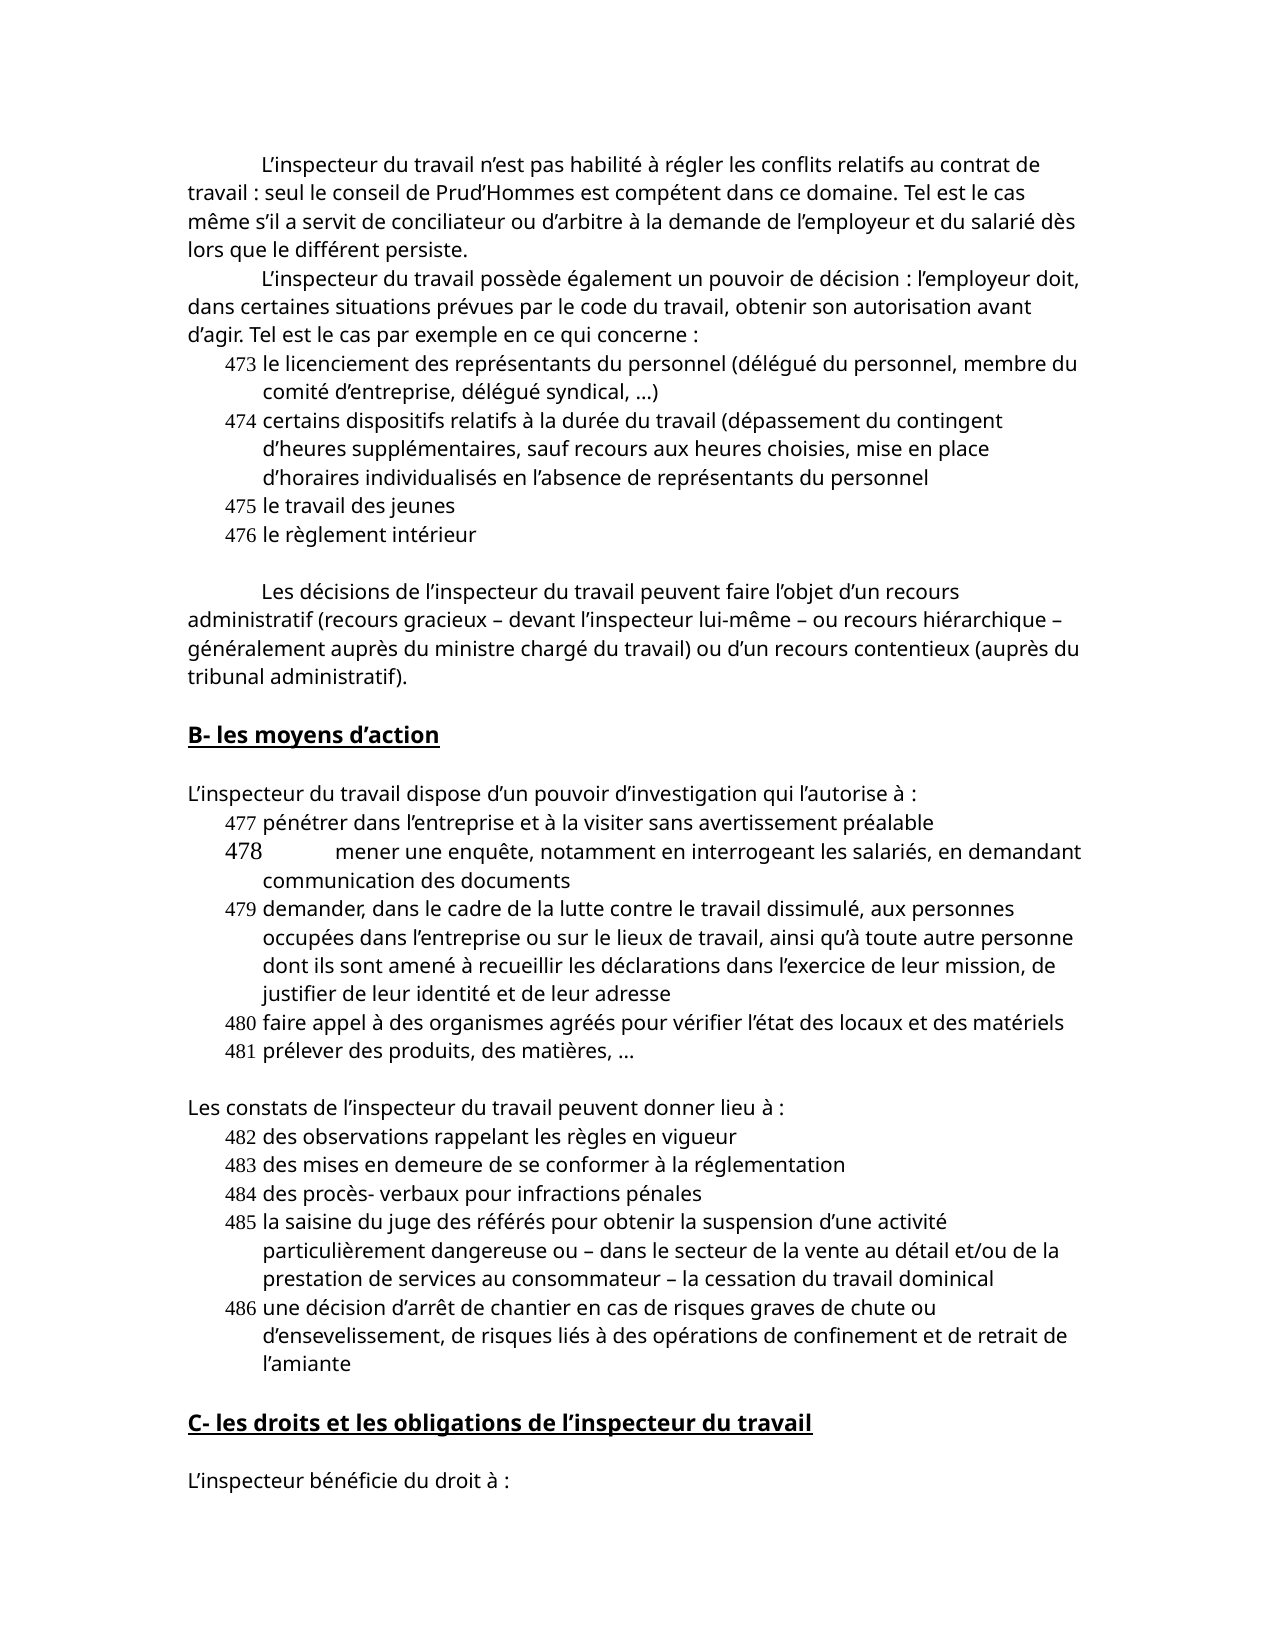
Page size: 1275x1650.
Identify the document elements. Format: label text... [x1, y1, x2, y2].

text L’inspecteur du travail dispose d’un pouvoir d’investigation qui l’autorise à : [187, 779, 1087, 808]
list faire appel à des organismes agréés pour vérifier l’état des locaux et des matériels [225, 1008, 1087, 1036]
text L’inspecteur du travail possède également un pouvoir de décision : l’employeur doit, dans certaines situations prévues par le code du travail, obtenir son autorisation avant d’agir. Tel est le cas par exemple en ce qui concerne : [187, 264, 1087, 349]
text C- les droits et les obligations de l’inspecteur du travail [187, 1407, 1087, 1438]
list une décision d’arrêt de chantier en cas de risques graves de chute ou d’ensevelissement, de risques liés à des opérations de confinement et de retrait de l’amiante [225, 1293, 1087, 1378]
text L’inspecteur du travail n’est pas habilité à régler les conflits relatifs au contrat de travail : seul le conseil de Prud’Hommes est compétent dans ce domaine. Tel est le cas même s’il a servit de conciliateur ou d’arbitre à la demande de l’employeur et du salarié dès lors que le différent persiste. [187, 150, 1087, 264]
list le licenciement des représentants du personnel (délégué du personnel, membre du comité d’entreprise, délégué syndical, …) [225, 349, 1087, 406]
list le travail des jeunes [225, 491, 1087, 520]
text Les constats de l’inspecteur du travail peuvent donner lieu à : [187, 1093, 1087, 1122]
list certains dispositifs relatifs à la durée du travail (dépassement du contingent d’heures supplémentaires, sauf recours aux heures choisies, mise en place d’horaires individualisés en l’absence de représentants du personnel [225, 406, 1087, 491]
list le règlement intérieur [225, 520, 1087, 548]
text Les décisions de l’inspecteur du travail peuvent faire l’objet d’un recours administratif (recours gracieux – devant l’inspecteur lui-même – ou recours hiérarchique – généralement auprès du ministre chargé du travail) ou d’un recours contentieux (auprès du tribunal administratif). [187, 577, 1087, 691]
text B- les moyens d’action [187, 719, 1087, 751]
text L’inspecteur bénéficie du droit à : [187, 1467, 1087, 1495]
list demander, dans le cadre de la lutte contre le travail dissimulé, aux personnes occupées dans l’entreprise ou sur le lieux de travail, ainsi qu’à toute autre personne dont ils sont amené à recueillir les déclarations dans l’exercice de leur mission, de justifier de leur identité et de leur adresse [225, 894, 1087, 1008]
list des mises en demeure de se conformer à la réglementation [225, 1150, 1087, 1179]
list des procès- verbaux pour infractions pénales [225, 1179, 1087, 1207]
list pénétrer dans l’entreprise et à la visiter sans avertissement préalable [225, 808, 1087, 836]
list des observations rappelant les règles en vigueur [225, 1122, 1087, 1150]
list mener une enquête, notamment en interrogeant les salariés, en demandant communication des documents [225, 836, 1087, 894]
list prélever des produits, des matières, … [225, 1036, 1087, 1065]
list la saisine du juge des référés pour obtenir la suspension d’une activité particulièrement dangereuse ou – dans le secteur de la vente au détail et/ou de la prestation de services au consommateur – la cessation du travail dominical [225, 1207, 1087, 1293]
